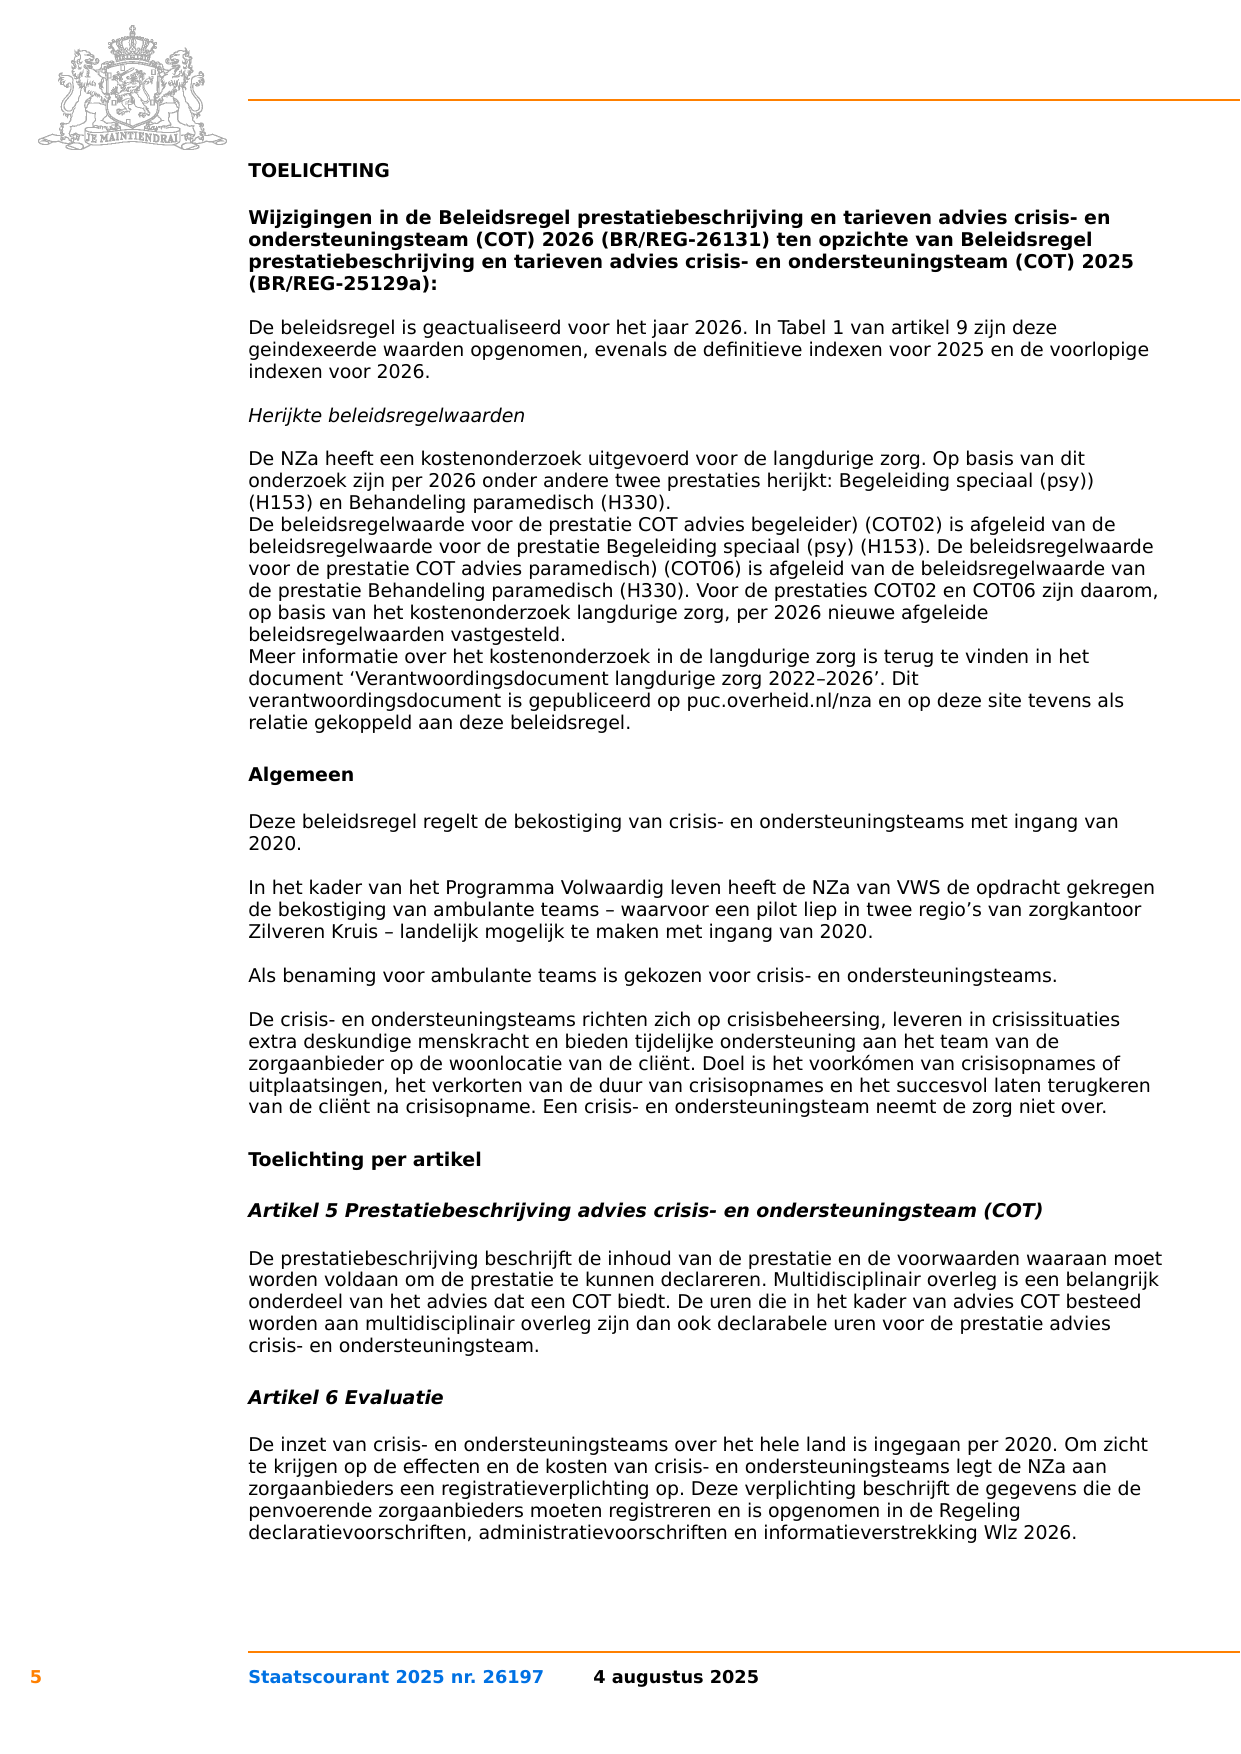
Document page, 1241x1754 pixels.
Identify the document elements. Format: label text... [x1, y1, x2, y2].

text De inzet van crisis- en ondersteuningsteams over het hele land is ingegaan per 2020. Om zicht te krijgen op de effecten en de kosten van crisis- en ondersteuningsteams legt de NZa aan zorgaanbieders een registratieverplichting op. Deze verplichting beschrijft de gegevens die de penvoerende zorgaanbieders moeten registreren en is opgenomen in de Regeling declaratievoorschriften, administratievoorschriften en informatieverstrekking Wlz 2026. [248, 1434, 1163, 1544]
subtitle Toelichting per artikel [248, 1148, 1163, 1170]
subtitle TOELICHTING [248, 160, 1163, 182]
text De prestatiebeschrijving beschrijft de inhoud van de prestatie en de voorwaarden waaraan moet worden voldaan om de prestatie te kunnen declareren. Multidisciplinair overleg is een belangrijk onderdeel van het advies dat een COT biedt. De uren die in het kader van advies COT besteed worden aan multidisciplinair overleg zijn dan ook declarabele uren voor de prestatie advies crisis- en ondersteuningsteam. [248, 1247, 1163, 1357]
text De crisis- en ondersteuningsteams richten zich op crisisbeheersing, leveren in crisissituaties extra deskundige menskracht en bieden tijdelijke ondersteuning aan het team van de zorgaanbieder op de woonlocatie van de cliënt. Doel is het voorkómen van crisisopnames of uitplaatsingen, het verkorten van de duur van crisisopnames en het succesvol laten terugkeren van de cliënt na crisisopname. Een crisis- en ondersteuningsteam neemt de zorg niet over. [248, 1008, 1163, 1118]
subtitle Artikel 6 Evaluatie [248, 1387, 1163, 1409]
text De beleidsregel is geactualiseerd voor het jaar 2026. In Tabel 1 van artikel 9 zijn deze geindexeerde waarden opgenomen, evenals de definitieve indexen voor 2025 en de voorlopige indexen voor 2026. [248, 317, 1163, 383]
text De NZa heeft een kostenonderzoek uitgevoerd voor de langdurige zorg. Op basis van dit onderzoek zijn per 2026 onder andere twee prestaties herijkt: Begeleiding speciaal (psy)) (H153) en Behandeling paramedisch (H330). [248, 448, 1163, 514]
text De beleidsregelwaarde voor de prestatie COT advies begeleider) (COT02) is afgeleid van de beleidsregelwaarde voor de prestatie Begeleiding speciaal (psy) (H153). De beleidsregelwaarde voor de prestatie COT advies paramedisch) (COT06) is afgeleid van de beleidsregelwaarde van de prestatie Behandeling paramedisch (H330). Voor de prestaties COT02 en COT06 zijn daarom, op basis van het kostenonderzoek langdurige zorg, per 2026 nieuwe afgeleide beleidsregelwaarden vastgesteld. [248, 514, 1163, 646]
text Deze beleidsregel regelt de bekostiging van crisis- en ondersteuningsteams met ingang van 2020. [248, 811, 1163, 855]
subtitle Artikel 5 Prestatiebeschrijving advies crisis- en ondersteuningsteam (COT) [248, 1200, 1163, 1222]
text Wijzigingen in de Beleidsregel prestatiebeschrijving en tarieven advies crisis- en ondersteuningsteam (COT) 2026 (BR/REG-26131) ten opzichte van Beleidsregel prestatiebeschrijving en tarieven advies crisis- en ondersteuningsteam (COT) 2025 (BR/REG-25129a): [248, 207, 1163, 295]
text In het kader van het Programma Volwaardig leven heeft de NZa van VWS de opdracht gekregen de bekostiging van ambulante teams – waarvoor een pilot liep in twee regio’s van zorgkantoor Zilveren Kruis – landelijk mogelijk te maken met ingang van 2020. [248, 877, 1163, 943]
text Als benaming voor ambulante teams is gekozen voor crisis- en ondersteuningsteams. [248, 965, 1163, 987]
picture [38, 25, 227, 150]
text Meer informatie over het kostenonderzoek in de langdurige zorg is terug te vinden in het document ‘Verantwoordingsdocument langdurige zorg 2022–2026’. Dit verantwoordingsdocument is gepubliceerd op puc.overheid.nl/nza en op deze site tevens als relatie gekoppeld aan deze beleidsregel. [248, 646, 1163, 734]
subtitle Algemeen [248, 764, 1163, 786]
subtitle Herijkte beleidsregelwaarden [248, 404, 1163, 426]
